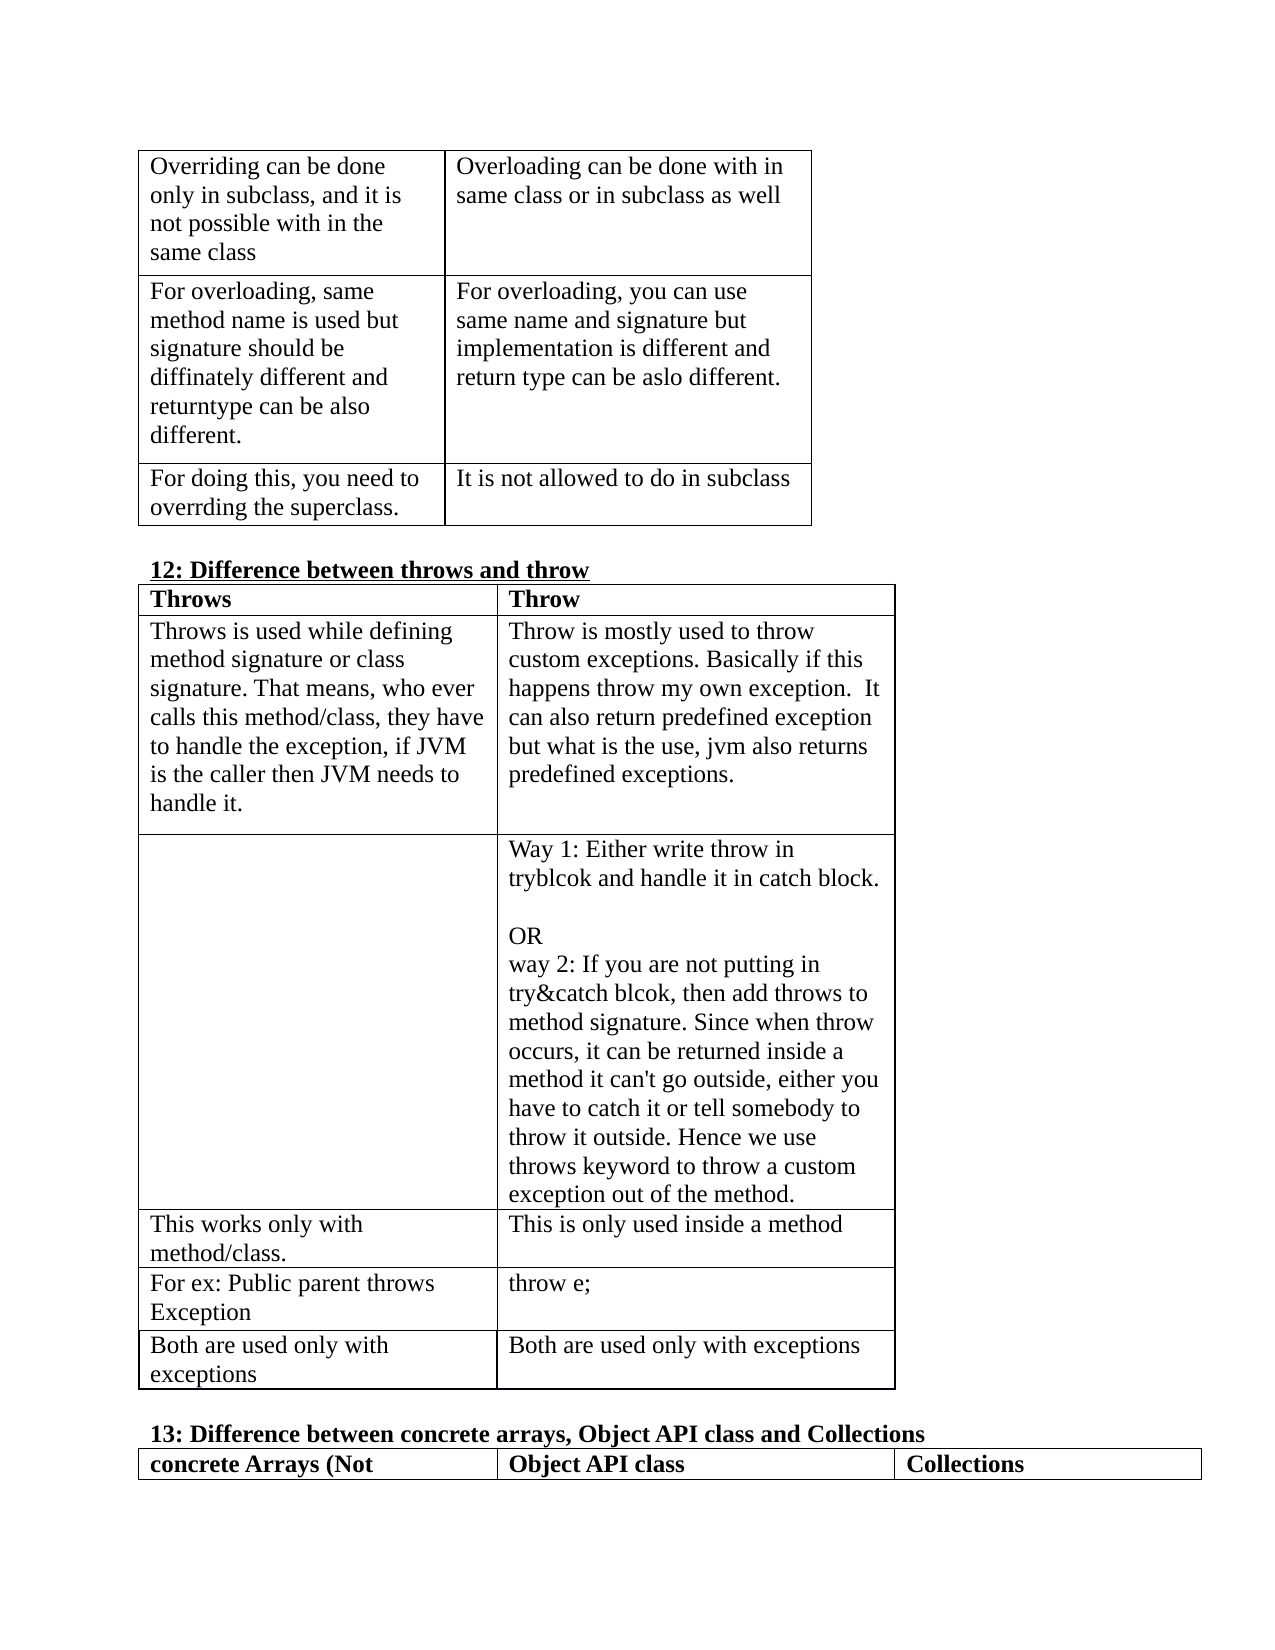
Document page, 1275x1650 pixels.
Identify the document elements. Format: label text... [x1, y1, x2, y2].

table_cell Both are used only with exceptions [140, 1331, 496, 1388]
table_cell Way 1: Either write throw in tryblcok and handle it in catch block. OR way 2: If you are not putting in try&catch blcok, then add throws to method signature. Since when throw occurs, it can be returned inside a method it can't go outside, either you have to catch it or tell somebody to throw it outside. Hence we use throws keyword to throw a custom exception out of the method. [498, 835, 894, 1208]
table_cell For doing this, you need to overrding the superclass. [139, 464, 444, 525]
table_cell throw e; [498, 1268, 894, 1329]
table_cell This works only with method/class. [139, 1210, 497, 1267]
table_header Throws [139, 585, 497, 615]
table_header Throw [498, 585, 894, 615]
table_cell For ex: Public parent throws Exception [139, 1268, 497, 1329]
table_cell For overloading, same method name is used but signature should be diffinately different and returntype can be also different. [139, 276, 444, 462]
table_cell This is only used inside a method [498, 1210, 894, 1267]
text 12: Difference between throws and throw [150, 555, 1125, 583]
table_cell Overloading can be done with in same class or in subclass as well [446, 151, 811, 275]
table_header Object API class [498, 1449, 894, 1479]
table_cell Throws is used while defining method signature or class signature. That means, who ever calls this method/class, they have to handle the exception, if JVM is the caller then JVM needs to handle it. [139, 616, 497, 833]
table_cell For overloading, you can use same name and signature but implementation is different and return type can be aslo different. [446, 276, 811, 462]
table_cell Throw is mostly used to throw custom exceptions. Basically if this happens throw my own exception. It can also return predefined exception but what is the use, jvm also returns predefined exceptions. [498, 616, 894, 833]
text 13: Difference between concrete arrays, Object API class and Collections [150, 1419, 1125, 1448]
table_cell It is not allowed to do in subclass [446, 464, 811, 525]
table_cell Overriding can be done only in subclass, and it is not possible with in the same class [139, 151, 444, 275]
table_header concrete Arrays (Not [139, 1449, 497, 1479]
table_header Collections [895, 1449, 1201, 1479]
table_cell [139, 835, 497, 1208]
table_cell Both are used only with exceptions [498, 1331, 894, 1388]
